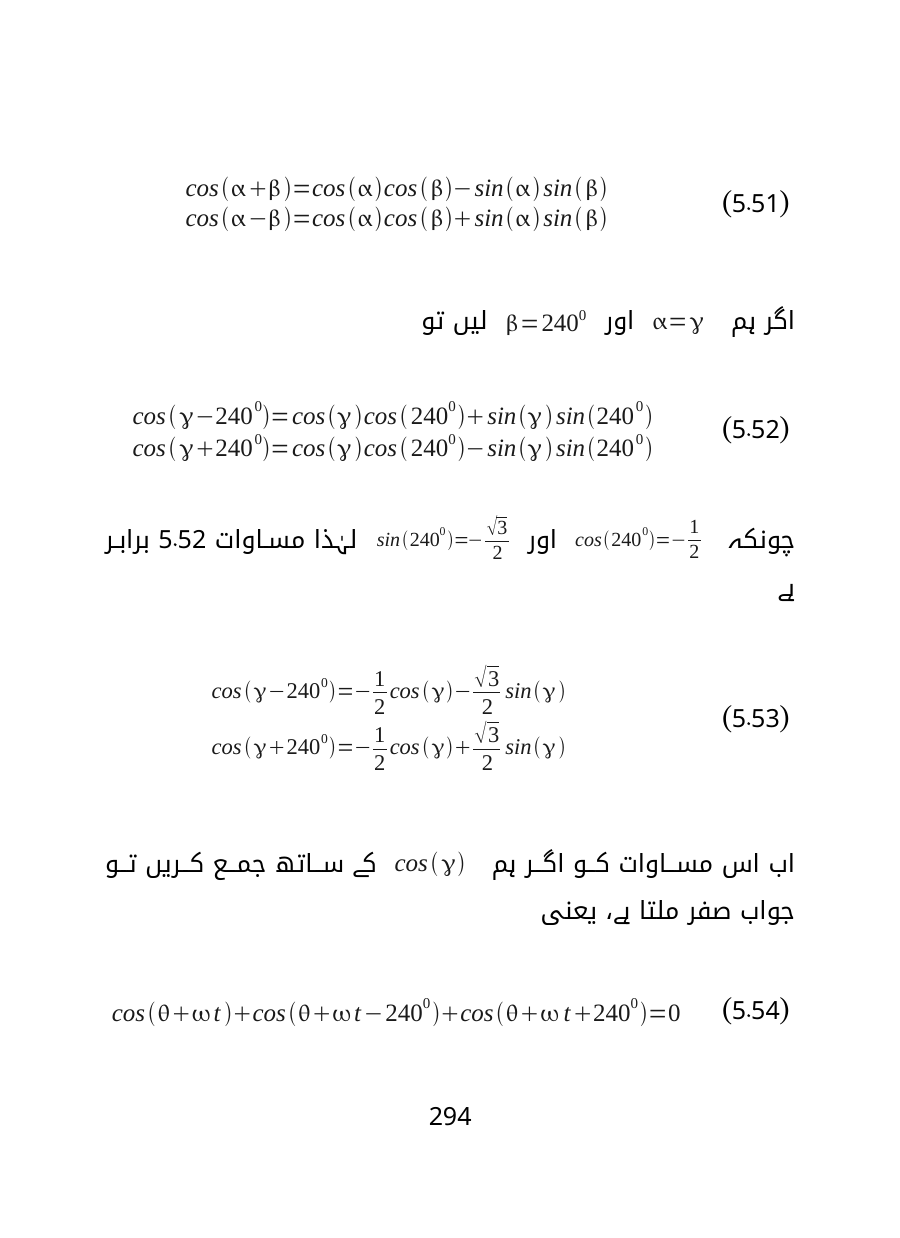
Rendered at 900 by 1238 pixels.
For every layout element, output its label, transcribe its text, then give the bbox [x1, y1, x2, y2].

table_header (5.52) [680, 392, 795, 482]
table_header [105, 981, 705, 1053]
table_header (5.51) [680, 169, 795, 251]
text اب اس مساوات کو اگر ہم کے ساتھ جمع کریں تو جواب صفر ملتا ہے، یعنی [105, 840, 795, 935]
table_header [105, 169, 680, 251]
text اگر ہم اورلیں تو [105, 298, 795, 345]
table_header [105, 658, 680, 793]
table_header [105, 392, 680, 482]
table_header (5.53) [680, 658, 795, 793]
text چونکہ اورلہٰذا مساوات 5.52 برابر ہے [105, 516, 795, 612]
table_header (5.54) [705, 981, 795, 1053]
